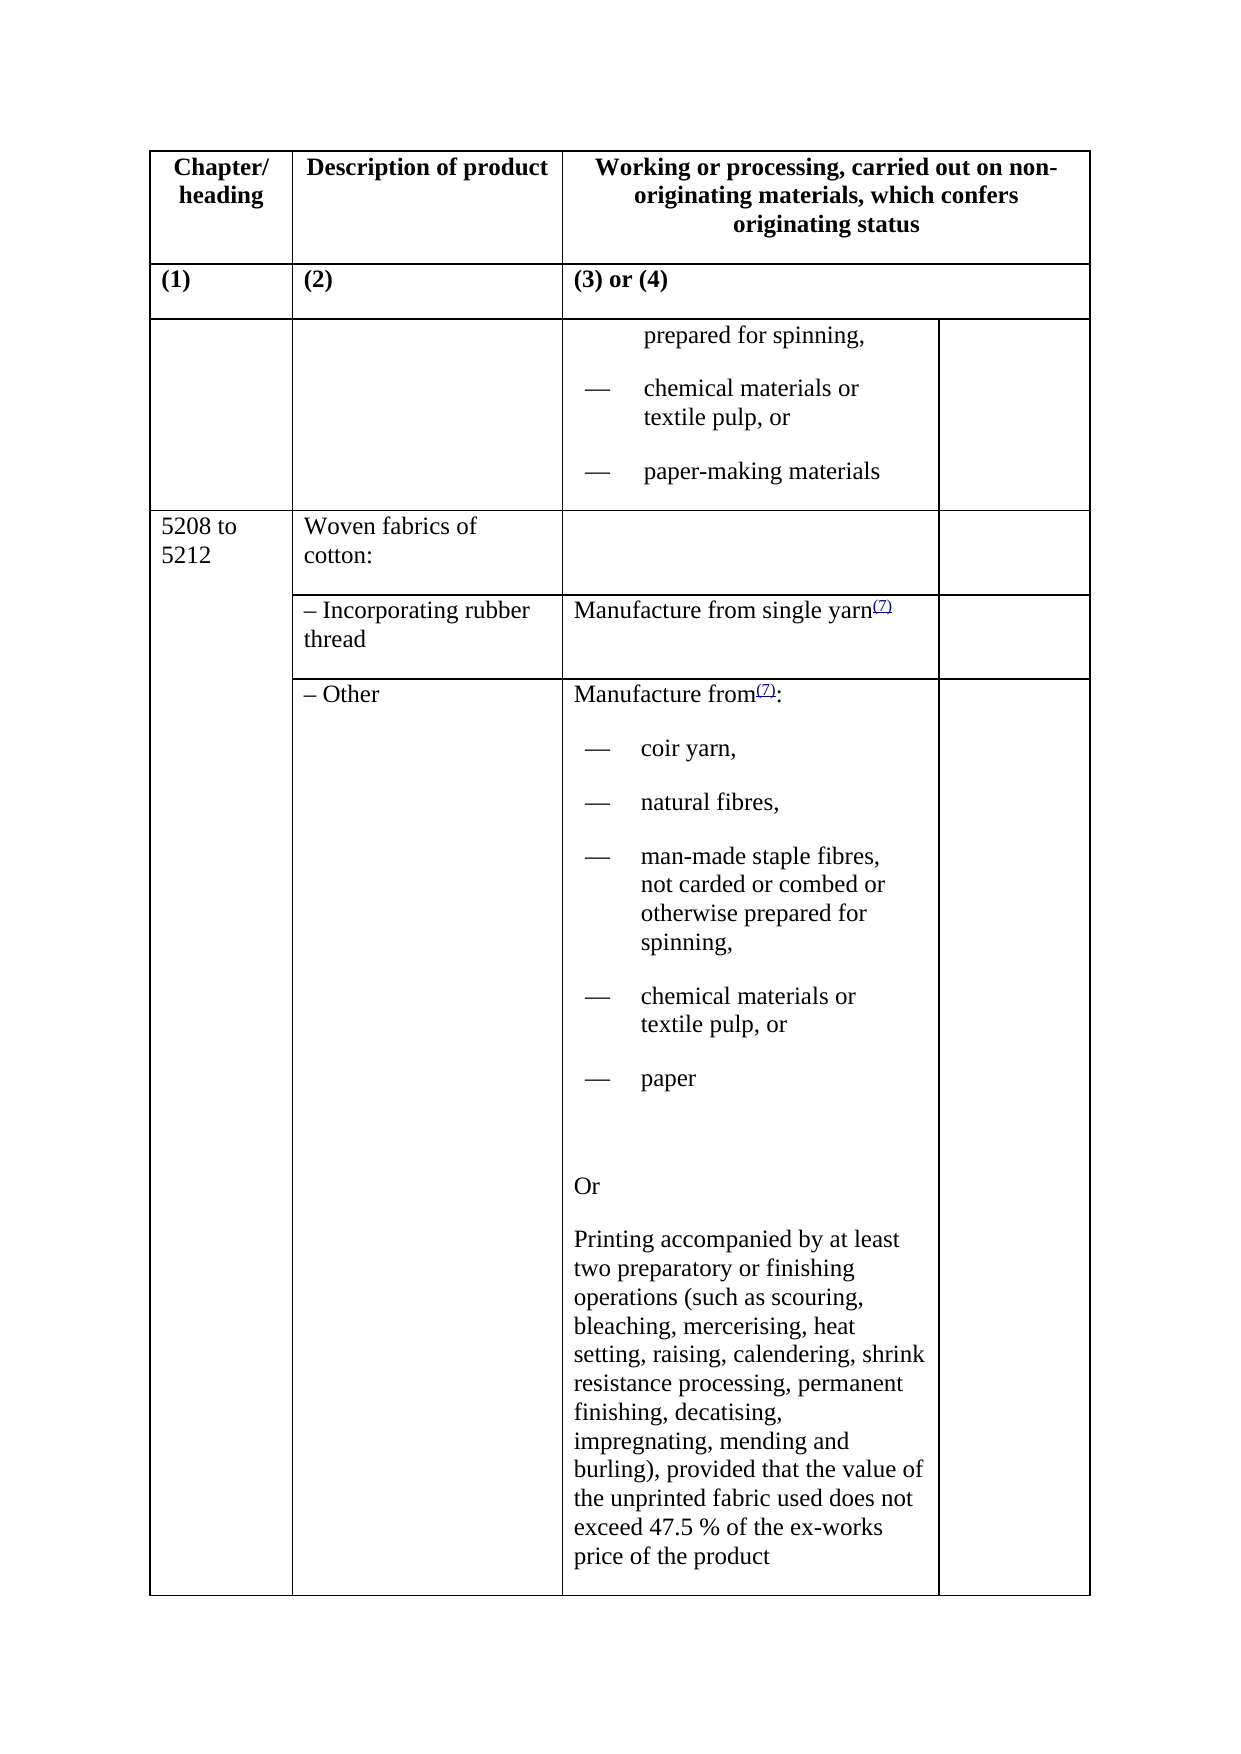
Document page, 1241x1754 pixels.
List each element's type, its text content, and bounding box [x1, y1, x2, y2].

table_cell [940, 680, 1089, 1594]
table_header Chapter/ heading [151, 152, 292, 263]
table_cell [151, 678, 292, 1594]
table_header — [574, 733, 629, 787]
table_cell [563, 320, 938, 510]
table_cell chemical materials or textile pulp, or [629, 981, 928, 1063]
table_cell — [574, 456, 632, 510]
table_cell Manufacture from single yarn(7) [563, 596, 938, 678]
table_cell (3) or (4) [563, 265, 1089, 318]
table_cell — [574, 374, 632, 456]
table_cell (2) [293, 265, 562, 318]
table_cell prepared for spinning, [632, 320, 928, 373]
table_header Working or processing, carried out on non-originating materials, which confers originating status [563, 152, 1089, 263]
table_cell (1) [151, 265, 292, 318]
table_cell – Other [293, 680, 562, 1594]
table_cell [940, 596, 1089, 678]
table_cell chemical materials or textile pulp, or [632, 374, 928, 456]
table_cell Manufacture from(7): Or Printing accompanied by at least two preparatory or finishing operations (such as scouring, bleaching, mercerising, heat setting, raising, calendering, shrink resistance processing, permanent finishing, decatising, impregnating, mending and burling), provided that the value of the unprinted fabric used does not exceed 47.5 % of the ex-works price of the product [563, 680, 938, 1594]
table_cell [940, 511, 1089, 594]
table_cell [563, 511, 938, 594]
table_header Description of product [293, 152, 562, 263]
table_cell [151, 320, 292, 510]
table_cell — [574, 981, 629, 1063]
table_cell Woven fabrics of cotton: [293, 511, 562, 594]
table_cell — [574, 787, 629, 841]
table_cell [574, 320, 632, 373]
table_cell [151, 594, 292, 678]
table_cell [940, 320, 1089, 510]
table_cell [293, 320, 562, 510]
table_cell — [574, 841, 629, 981]
table_cell 5208 to 5212 [151, 511, 292, 594]
table_cell paper [629, 1063, 928, 1117]
table_cell – Incorporating rubber thread [293, 596, 562, 678]
table_cell man-made staple fibres, not carded or combed or otherwise prepared for spinning, [629, 841, 928, 981]
table_cell paper-making materials [632, 456, 928, 510]
table_cell — [574, 1063, 629, 1117]
table_header coir yarn, [629, 733, 928, 787]
table_cell natural fibres, [629, 787, 928, 841]
